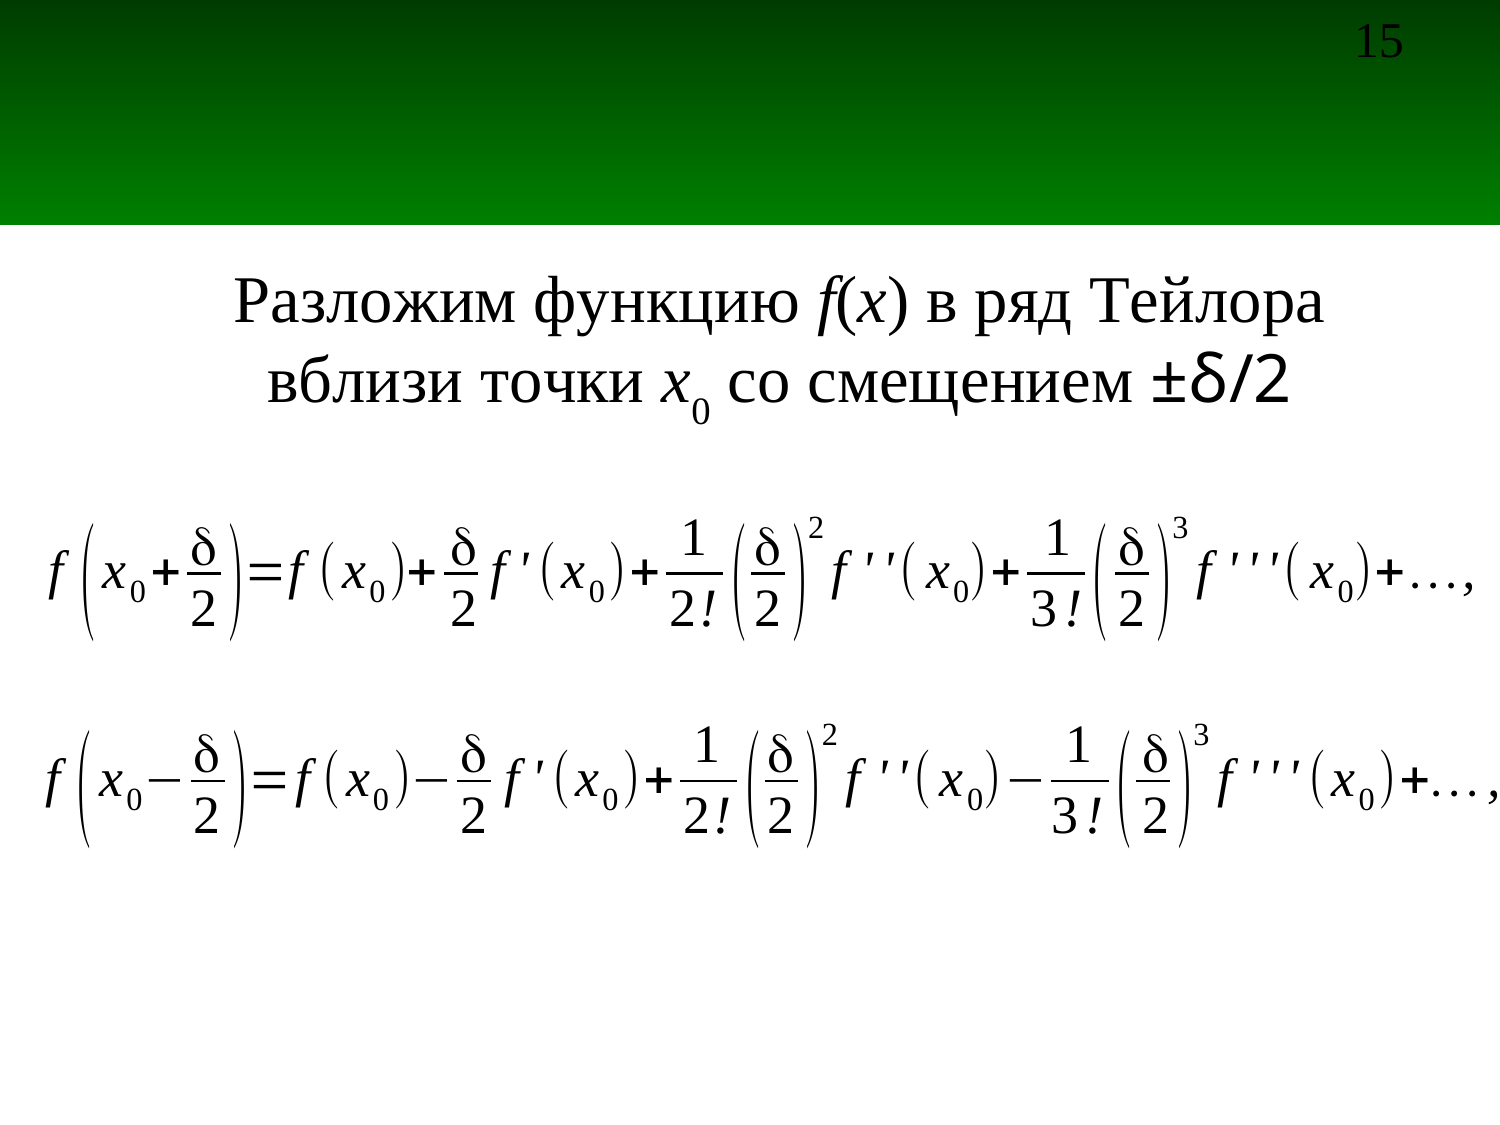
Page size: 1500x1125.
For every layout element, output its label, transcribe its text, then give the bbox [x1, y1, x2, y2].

text_box Разложим функцию f(x) в ряд Тейлора вблизи точки x0 со смещением ±δ/2 [218, 248, 1335, 440]
chart [32, 715, 1500, 851]
chart [35, 507, 1491, 643]
